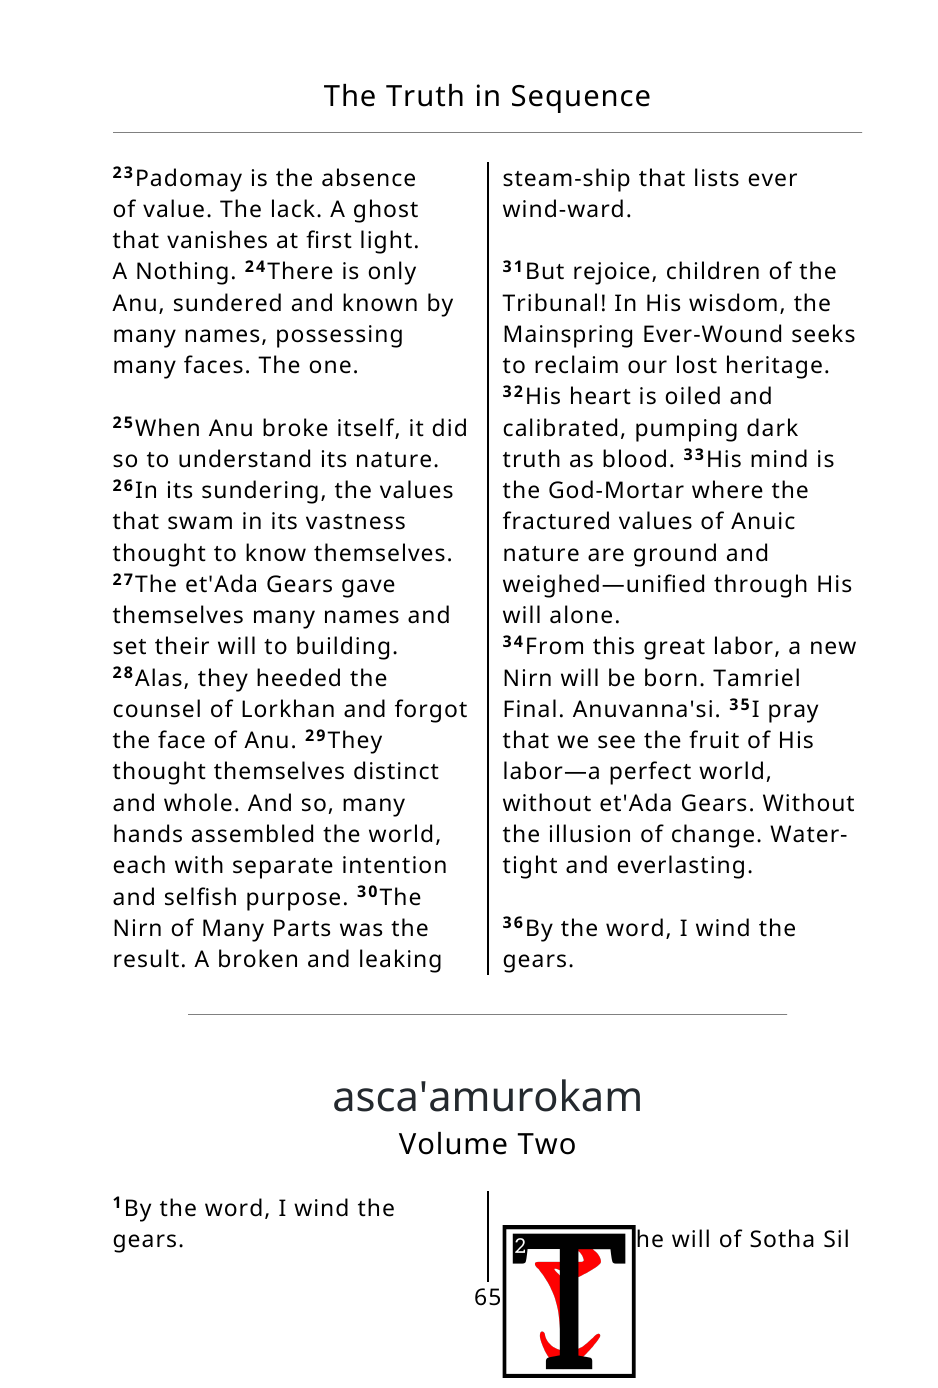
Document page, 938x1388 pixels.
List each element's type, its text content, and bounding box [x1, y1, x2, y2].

subtitle asca'amurokam [112, 1067, 862, 1123]
text 36By the word, I wind the gears. [502, 912, 862, 974]
text 31But rejoice, children of the Tribunal! In His wisdom, the Mainspring Ever-Wound seeks to reclaim our lost heritage. 32His heart is oiled and calibrated, pumping dark truth as blood. 33His mind is the God-Mortar where the fractured values of Anuic nature are ground and weighed—unified through His will alone. 34From this great labor, a new Nirn will be born. Tamriel Final. Anuvanna'si. 35I pray that we see the fruit of His labor—a perfect world, without et'Ada Gears. Without the illusion of change. Water-tight and everlasting. [502, 255, 862, 880]
text 23Padomay is the absence of value. The lack. A ghost that vanishes at first light. A Nothing. 24There is only Anu, sundered and known by many names, possessing many faces. The one. [112, 162, 472, 380]
text he will of Sotha Sil [502, 1223, 862, 1254]
text The Truth in Sequence [112, 75, 862, 115]
picture [502, 1225, 636, 1378]
text 1By the word, I wind the gears. [112, 1191, 472, 1254]
text 25When Anu broke itself, it did so to understand its nature. 26In its sundering, the values that swam in its vastness thought to know themselves. 27The et'Ada Gears gave themselves many names and set their will to building. 28Alas, they heeded the counsel of Lorkhan and forgot the face of Anu. 29They thought themselves distinct and whole. And so, many hands assembled the world, each with separate intention and selfish purpose. 30The Nirn of Many Parts was the result. A broken and leaking [112, 412, 472, 974]
text steam-ship that lists ever wind-ward. [502, 162, 862, 224]
text Volume Two [112, 1123, 862, 1163]
